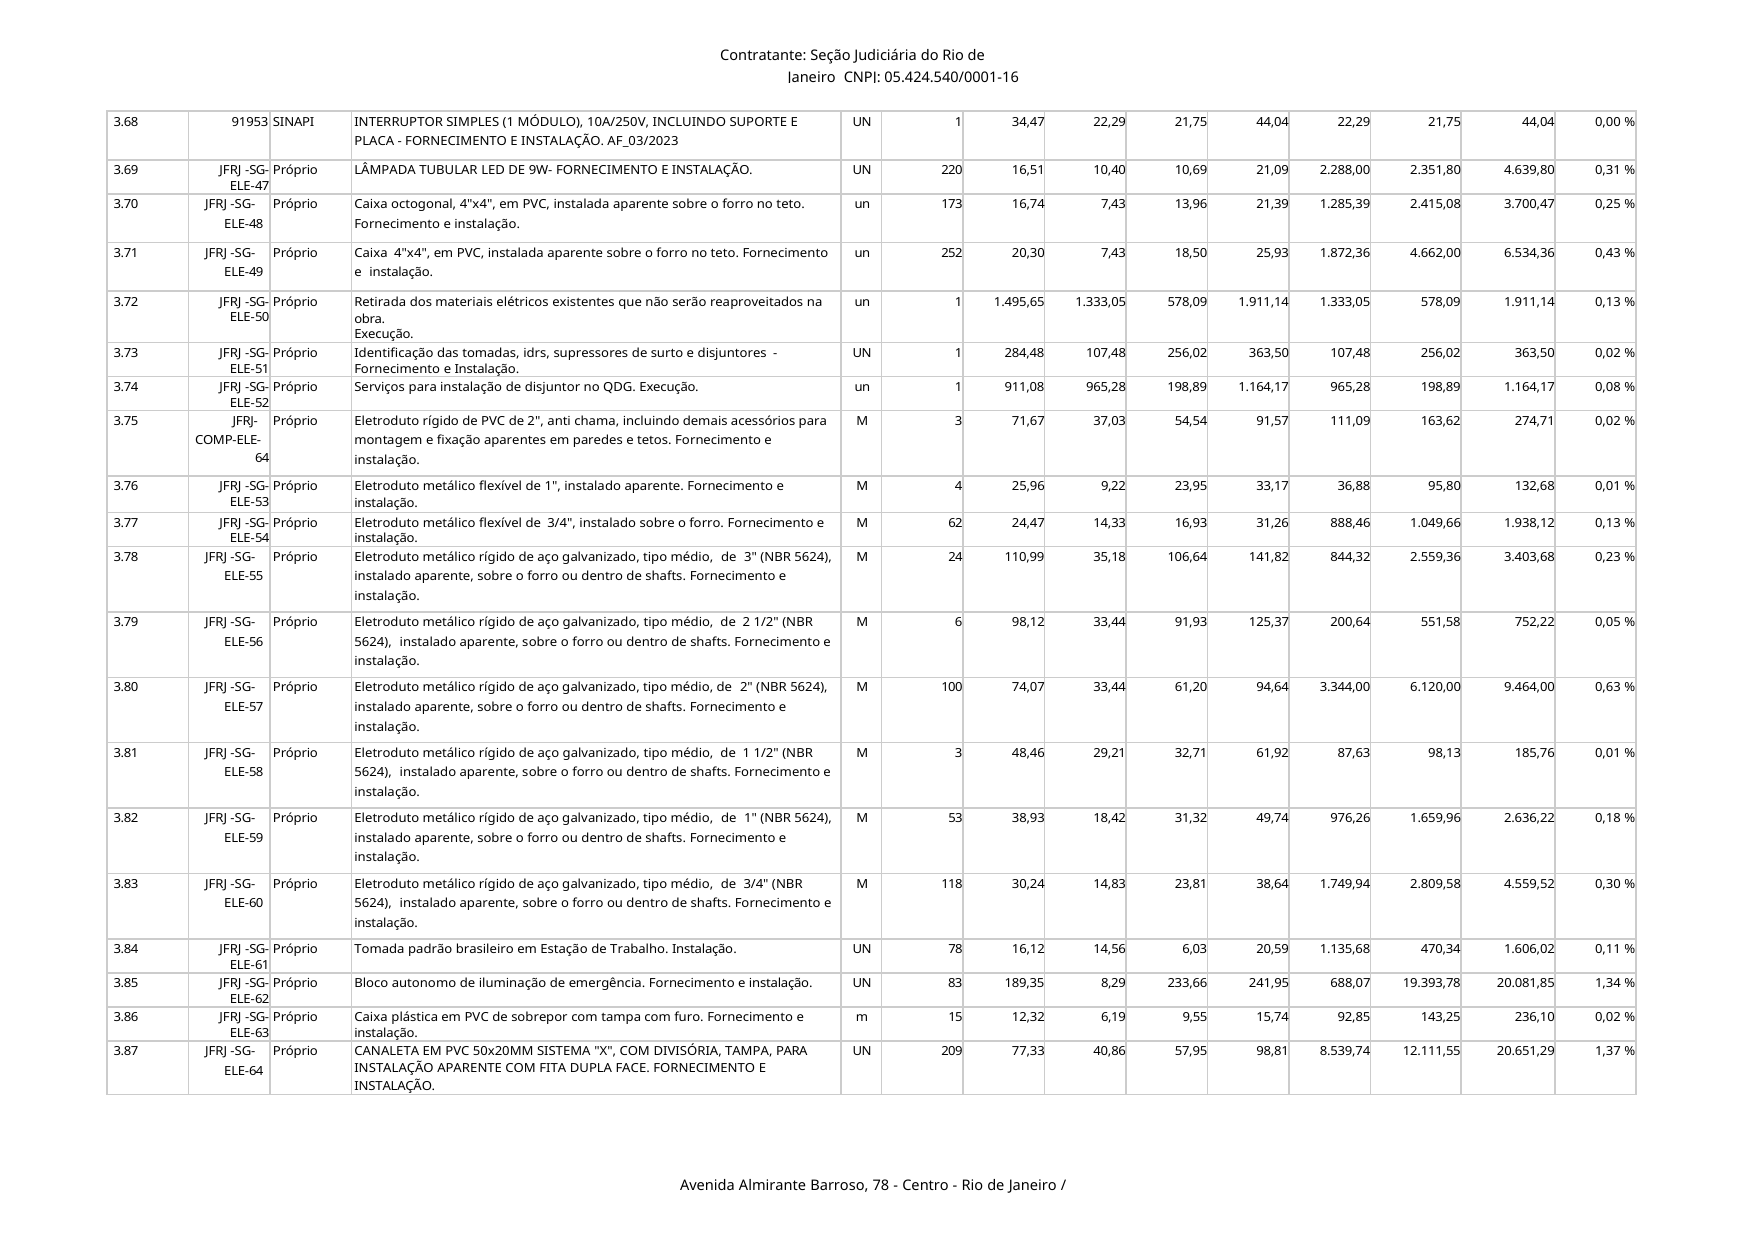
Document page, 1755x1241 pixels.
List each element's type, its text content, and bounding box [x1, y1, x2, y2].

table_cell 0,31 % [1556, 161, 1635, 193]
table_cell 141,82 [1208, 547, 1288, 611]
table_cell 363,50 [1208, 343, 1288, 376]
table_cell 3.83 [108, 874, 188, 938]
table_cell 15,74 [1208, 1008, 1288, 1040]
table_cell 12.111,55 [1371, 1042, 1460, 1094]
table_cell 1.164,17 [1208, 377, 1288, 410]
table_cell 3.82 [108, 809, 188, 873]
table_cell UN [842, 161, 881, 193]
table_cell un [842, 243, 881, 290]
table_cell 92,85 [1290, 1008, 1370, 1040]
table_cell 284,48 [964, 343, 1044, 376]
table_cell Próprio [271, 292, 351, 342]
table_cell 688,07 [1290, 974, 1370, 1006]
table_cell 18,50 [1127, 243, 1207, 290]
table_cell 3.403,68 [1462, 547, 1554, 611]
table_cell 2.415,08 [1371, 195, 1460, 242]
table_cell Próprio [271, 613, 351, 676]
table_cell 1.606,02 [1462, 940, 1554, 972]
table_cell 1.659,96 [1371, 809, 1460, 873]
table_cell 911,08 [964, 377, 1044, 410]
table_cell 3.69 [108, 161, 188, 193]
table_cell 3.86 [108, 1008, 188, 1040]
table_cell 1.872,36 [1290, 243, 1370, 290]
table_cell 95,80 [1371, 477, 1460, 511]
table_cell JFRJ -SG- ELE-47 [189, 161, 269, 193]
table_cell 551,58 [1371, 613, 1460, 676]
table_cell 2.559,36 [1371, 547, 1460, 611]
table_cell 965,28 [1045, 377, 1125, 410]
table_cell Próprio [271, 874, 351, 938]
table_cell 3.84 [108, 940, 188, 972]
table_cell UN [842, 1042, 881, 1094]
table_cell 0,25 % [1556, 195, 1635, 242]
table_cell 1.164,17 [1462, 377, 1554, 410]
table_cell 38,93 [964, 809, 1044, 873]
table_header 0,00 % [1556, 112, 1635, 159]
table_cell M [842, 613, 881, 676]
table_cell 37,03 [1045, 411, 1125, 475]
table_cell Próprio [271, 743, 351, 807]
table_cell 6 [882, 613, 962, 676]
table_cell M [842, 547, 881, 611]
table_cell 1.285,39 [1290, 195, 1370, 242]
table_cell 3.78 [108, 547, 188, 611]
table_cell 0,23 % [1556, 547, 1635, 611]
table_cell JFRJ -SG- ELE-64 [189, 1042, 269, 1094]
table_cell 3.74 [108, 377, 188, 410]
table_cell 6.534,36 [1462, 243, 1554, 290]
table_cell 14,33 [1045, 513, 1125, 546]
table_cell 106,64 [1127, 547, 1207, 611]
table_cell 3.80 [108, 678, 188, 742]
table_cell M [842, 678, 881, 742]
table_cell 33,44 [1045, 613, 1125, 676]
table_cell CANALETA EM PVC 50x20MM SISTEMA "X", COM DIVISÓRIA, TAMPA, PARA INSTALAÇÃO APARENTE COM FITA DUPLA FACE. FORNECIMENTO E INSTALAÇÃO. [352, 1042, 840, 1094]
table_cell 0,11 % [1556, 940, 1635, 972]
table_cell 976,26 [1290, 809, 1370, 873]
table_cell Caixa octogonal, 4"x4", em PVC, instalada aparente sobre o forro no teto. Fornecimento e instalação. [352, 195, 840, 242]
table_cell 1.749,94 [1290, 874, 1370, 938]
table_cell 33,44 [1045, 678, 1125, 742]
table_cell JFRJ -SG- ELE-61 [189, 940, 269, 972]
table_cell 2.288,00 [1290, 161, 1370, 193]
table_cell 3.76 [108, 477, 188, 511]
table_header UN [842, 112, 881, 159]
table_cell JFRJ -SG- ELE-49 [189, 243, 269, 290]
table_cell 98,81 [1208, 1042, 1288, 1094]
table_cell 0,30 % [1556, 874, 1635, 938]
table_cell 0,13 % [1556, 513, 1635, 546]
table_cell 3.85 [108, 974, 188, 1006]
table_cell 21,09 [1208, 161, 1288, 193]
table_cell 8.539,74 [1290, 1042, 1370, 1094]
table_cell 35,18 [1045, 547, 1125, 611]
table_cell 1,34 % [1556, 974, 1635, 1006]
table_cell 83 [882, 974, 962, 1006]
table_cell JFRJ -SG- ELE-54 [189, 513, 269, 546]
table_cell 3.87 [108, 1042, 188, 1094]
table_cell 0,63 % [1556, 678, 1635, 742]
table_cell Próprio [271, 243, 351, 290]
table_cell LÂMPADA TUBULAR LED DE 9W- FORNECIMENTO E INSTALAÇÃO. [352, 161, 840, 193]
table_cell Eletroduto metálico flexível de 1", instalado aparente. Fornecimento e instalação. [352, 477, 840, 511]
table_cell Próprio [271, 940, 351, 972]
table_cell 3.77 [108, 513, 188, 546]
table_cell 98,13 [1371, 743, 1460, 807]
table_cell 752,22 [1462, 613, 1554, 676]
table_cell Próprio [271, 377, 351, 410]
table_cell 10,40 [1045, 161, 1125, 193]
table_cell 32,71 [1127, 743, 1207, 807]
table_cell 9,22 [1045, 477, 1125, 511]
table_cell M [842, 809, 881, 873]
table_cell 31,32 [1127, 809, 1207, 873]
table_cell Bloco autonomo de iluminação de emergência. Fornecimento e instalação. [352, 974, 840, 1006]
table_cell 3.71 [108, 243, 188, 290]
table_cell 0,02 % [1556, 1008, 1635, 1040]
table_cell 3.72 [108, 292, 188, 342]
table_cell 241,95 [1208, 974, 1288, 1006]
table_cell JFRJ -SG- ELE-53 [189, 477, 269, 511]
table_cell 77,33 [964, 1042, 1044, 1094]
table_cell 19.393,78 [1371, 974, 1460, 1006]
table_cell Serviços para instalação de disjuntor no QDG. Execução. [352, 377, 840, 410]
table_cell JFRJ -SG- ELE-62 [189, 974, 269, 1006]
table_cell 209 [882, 1042, 962, 1094]
table_cell 54,54 [1127, 411, 1207, 475]
table_cell Eletroduto metálico rígido de aço galvanizado, tipo médio, de 1 1/2" (NBR 5624), instalado aparente, sobre o forro ou dentro de shafts. Fornecimento e instalação. [352, 743, 840, 807]
table_cell 8,29 [1045, 974, 1125, 1006]
table_cell Caixa 4"x4", em PVC, instalada aparente sobre o forro no teto. Fornecimento e instalação. [352, 243, 840, 290]
table_cell Retirada dos materiais elétricos existentes que não serão reaproveitados na obra. Execução. [352, 292, 840, 342]
table_cell 470,34 [1371, 940, 1460, 972]
table_cell 1 [882, 343, 962, 376]
table_cell Próprio [271, 477, 351, 511]
table_cell 33,17 [1208, 477, 1288, 511]
table_cell 94,64 [1208, 678, 1288, 742]
table_cell 274,71 [1462, 411, 1554, 475]
table_cell 3 [882, 743, 962, 807]
table_cell un [842, 377, 881, 410]
table_cell 256,02 [1127, 343, 1207, 376]
table_cell 15 [882, 1008, 962, 1040]
table_cell M [842, 411, 881, 475]
table_cell M [842, 743, 881, 807]
table_cell 3.70 [108, 195, 188, 242]
table_cell un [842, 292, 881, 342]
table_cell 1.911,14 [1208, 292, 1288, 342]
table_cell Próprio [271, 547, 351, 611]
table_cell Próprio [271, 411, 351, 475]
table_cell 16,74 [964, 195, 1044, 242]
table_cell 71,67 [964, 411, 1044, 475]
table_cell 111,09 [1290, 411, 1370, 475]
table_cell 91,93 [1127, 613, 1207, 676]
table_cell Próprio [271, 195, 351, 242]
table_cell Próprio [271, 678, 351, 742]
table_cell JFRJ -SG- ELE-51 [189, 343, 269, 376]
table_cell 31,26 [1208, 513, 1288, 546]
table_cell 30,24 [964, 874, 1044, 938]
table_cell Próprio [271, 513, 351, 546]
table_cell Tomada padrão brasileiro em Estação de Trabalho. Instalação. [352, 940, 840, 972]
table_cell 21,39 [1208, 195, 1288, 242]
table_cell 20,59 [1208, 940, 1288, 972]
table_cell 74,07 [964, 678, 1044, 742]
table_cell 0,08 % [1556, 377, 1635, 410]
table_cell Eletroduto metálico rígido de aço galvanizado, tipo médio, de 3" (NBR 5624), instalado aparente, sobre o forro ou dentro de shafts. Fornecimento e instalação. [352, 547, 840, 611]
table_cell 61,92 [1208, 743, 1288, 807]
table_cell 198,89 [1371, 377, 1460, 410]
table_cell 125,37 [1208, 613, 1288, 676]
table_cell 78 [882, 940, 962, 972]
table_header 91953 [189, 112, 269, 159]
table_cell 3.81 [108, 743, 188, 807]
table_cell M [842, 513, 881, 546]
table_cell JFRJ -SG- ELE-59 [189, 809, 269, 873]
table_cell 3.73 [108, 343, 188, 376]
table_cell 25,96 [964, 477, 1044, 511]
table_cell 24 [882, 547, 962, 611]
table_cell 7,43 [1045, 195, 1125, 242]
table_cell Eletroduto metálico flexível de 3/4", instalado sobre o forro. Fornecimento e instalação. [352, 513, 840, 546]
table_cell UN [842, 343, 881, 376]
table_cell Próprio [271, 343, 351, 376]
table_cell 107,48 [1290, 343, 1370, 376]
table_cell 2.636,22 [1462, 809, 1554, 873]
table_cell 0,02 % [1556, 411, 1635, 475]
table_header 22,29 [1045, 112, 1125, 159]
table_cell 0,01 % [1556, 477, 1635, 511]
table_cell UN [842, 974, 881, 1006]
table_cell 23,95 [1127, 477, 1207, 511]
table_cell 53 [882, 809, 962, 873]
table_cell 200,64 [1290, 613, 1370, 676]
table_cell 118 [882, 874, 962, 938]
table_cell Eletroduto rígido de PVC de 2", anti chama, incluindo demais acessórios para montagem e fixação aparentes em paredes e tetos. Fornecimento e instalação. [352, 411, 840, 475]
table_header INTERRUPTOR SIMPLES (1 MÓDULO), 10A/250V, INCLUINDO SUPORTE E PLACA - FORNECIMENTO E INSTALAÇÃO. AF_03/2023 [352, 112, 840, 159]
table_cell 173 [882, 195, 962, 242]
table_cell M [842, 874, 881, 938]
table_cell Próprio [271, 1008, 351, 1040]
table_cell 87,63 [1290, 743, 1370, 807]
table_cell JFRJ -SG- ELE-56 [189, 613, 269, 676]
table_cell 252 [882, 243, 962, 290]
table_cell 363,50 [1462, 343, 1554, 376]
table_cell 25,93 [1208, 243, 1288, 290]
table_header 34,47 [964, 112, 1044, 159]
table_cell 143,25 [1371, 1008, 1460, 1040]
table_cell 1.135,68 [1290, 940, 1370, 972]
table_cell 220 [882, 161, 962, 193]
table_cell Eletroduto metálico rígido de aço galvanizado, tipo médio, de 1" (NBR 5624), instalado aparente, sobre o forro ou dentro de shafts. Fornecimento e instalação. [352, 809, 840, 873]
table_cell 20.651,29 [1462, 1042, 1554, 1094]
table_cell 578,09 [1371, 292, 1460, 342]
table_cell Eletroduto metálico rígido de aço galvanizado, tipo médio, de 2 1/2" (NBR 5624), instalado aparente, sobre o forro ou dentro de shafts. Fornecimento e instalação. [352, 613, 840, 676]
table_cell 38,64 [1208, 874, 1288, 938]
table_cell 16,93 [1127, 513, 1207, 546]
table_cell 2.809,58 [1371, 874, 1460, 938]
table_cell 57,95 [1127, 1042, 1207, 1094]
table_cell 1.049,66 [1371, 513, 1460, 546]
table_cell 3.79 [108, 613, 188, 676]
table_header SINAPI [271, 112, 351, 159]
table_cell 3 [882, 411, 962, 475]
table_cell 29,21 [1045, 743, 1125, 807]
table_cell 100 [882, 678, 962, 742]
table_cell JFRJ- COMP-ELE- 64 [189, 411, 269, 475]
table_cell JFRJ -SG- ELE-58 [189, 743, 269, 807]
table_cell JFRJ -SG- ELE-48 [189, 195, 269, 242]
table_cell 6.120,00 [1371, 678, 1460, 742]
table_cell 4.639,80 [1462, 161, 1554, 193]
table_cell 49,74 [1208, 809, 1288, 873]
table_cell 1.495,65 [964, 292, 1044, 342]
table_cell 888,46 [1290, 513, 1370, 546]
table_cell 0,01 % [1556, 743, 1635, 807]
table_cell UN [842, 940, 881, 972]
table_cell 14,56 [1045, 940, 1125, 972]
table_cell 24,47 [964, 513, 1044, 546]
table_cell 0,18 % [1556, 809, 1635, 873]
table_cell Próprio [271, 1042, 351, 1094]
table_cell 1 [882, 377, 962, 410]
table_cell 185,76 [1462, 743, 1554, 807]
table_cell 6,19 [1045, 1008, 1125, 1040]
table_cell JFRJ -SG- ELE-50 [189, 292, 269, 342]
table_cell 578,09 [1127, 292, 1207, 342]
table_cell Eletroduto metálico rígido de aço galvanizado, tipo médio, de 3/4" (NBR 5624), instalado aparente, sobre o forro ou dentro de shafts. Fornecimento e instalação. [352, 874, 840, 938]
table_cell 4.559,52 [1462, 874, 1554, 938]
table_header 1 [882, 112, 962, 159]
table_cell 3.344,00 [1290, 678, 1370, 742]
table_cell 0,05 % [1556, 613, 1635, 676]
table_cell Caixa plástica em PVC de sobrepor com tampa com furo. Fornecimento e instalação. [352, 1008, 840, 1040]
table_header 44,04 [1462, 112, 1554, 159]
table_cell 1.911,14 [1462, 292, 1554, 342]
table_cell M [842, 477, 881, 511]
table_cell JFRJ -SG- ELE-57 [189, 678, 269, 742]
table_header 22,29 [1290, 112, 1370, 159]
table_header 21,75 [1371, 112, 1460, 159]
table_cell 62 [882, 513, 962, 546]
table_header 21,75 [1127, 112, 1207, 159]
table_cell 0,02 % [1556, 343, 1635, 376]
table_cell m [842, 1008, 881, 1040]
table_cell 6,03 [1127, 940, 1207, 972]
table_cell 23,81 [1127, 874, 1207, 938]
table_cell 14,83 [1045, 874, 1125, 938]
table_cell 7,43 [1045, 243, 1125, 290]
table_cell JFRJ -SG- ELE-63 [189, 1008, 269, 1040]
table_cell 1.333,05 [1045, 292, 1125, 342]
table_cell 16,51 [964, 161, 1044, 193]
table_cell 3.75 [108, 411, 188, 475]
table_cell JFRJ -SG- ELE-60 [189, 874, 269, 938]
table_cell 18,42 [1045, 809, 1125, 873]
table_cell 3.700,47 [1462, 195, 1554, 242]
table_cell un [842, 195, 881, 242]
table_cell 1.938,12 [1462, 513, 1554, 546]
table_cell 0,43 % [1556, 243, 1635, 290]
table_cell 236,10 [1462, 1008, 1554, 1040]
table_cell 20.081,85 [1462, 974, 1554, 1006]
table_cell 10,69 [1127, 161, 1207, 193]
table_cell JFRJ -SG- ELE-52 [189, 377, 269, 410]
table_cell 2.351,80 [1371, 161, 1460, 193]
table_cell Eletroduto metálico rígido de aço galvanizado, tipo médio, de 2" (NBR 5624), instalado aparente, sobre o forro ou dentro de shafts. Fornecimento e instalação. [352, 678, 840, 742]
table_cell 4.662,00 [1371, 243, 1460, 290]
table_cell Próprio [271, 809, 351, 873]
table_cell 110,99 [964, 547, 1044, 611]
table_cell 91,57 [1208, 411, 1288, 475]
table_cell 9,55 [1127, 1008, 1207, 1040]
table_cell 61,20 [1127, 678, 1207, 742]
table_cell 163,62 [1371, 411, 1460, 475]
table_cell JFRJ -SG- ELE-55 [189, 547, 269, 611]
table_cell 0,13 % [1556, 292, 1635, 342]
table_cell Identificação das tomadas, idrs, supressores de surto e disjuntores - Fornecimento e Instalação. [352, 343, 840, 376]
table_cell 233,66 [1127, 974, 1207, 1006]
table_cell 132,68 [1462, 477, 1554, 511]
table_cell 12,32 [964, 1008, 1044, 1040]
table_cell 1 [882, 292, 962, 342]
table_header 3.68 [108, 112, 188, 159]
table_cell 256,02 [1371, 343, 1460, 376]
table_cell 16,12 [964, 940, 1044, 972]
table_header 44,04 [1208, 112, 1288, 159]
table_cell 9.464,00 [1462, 678, 1554, 742]
table_cell 198,89 [1127, 377, 1207, 410]
table_cell 1.333,05 [1290, 292, 1370, 342]
table_cell Próprio [271, 161, 351, 193]
table_cell 40,86 [1045, 1042, 1125, 1094]
table_cell 965,28 [1290, 377, 1370, 410]
table_cell 844,32 [1290, 547, 1370, 611]
table_cell 107,48 [1045, 343, 1125, 376]
table_cell 98,12 [964, 613, 1044, 676]
table_cell 36,88 [1290, 477, 1370, 511]
table_cell 1,37 % [1556, 1042, 1635, 1094]
table_cell 189,35 [964, 974, 1044, 1006]
table_cell 4 [882, 477, 962, 511]
table_cell 20,30 [964, 243, 1044, 290]
table_cell 13,96 [1127, 195, 1207, 242]
table_cell 48,46 [964, 743, 1044, 807]
table_cell Próprio [271, 974, 351, 1006]
